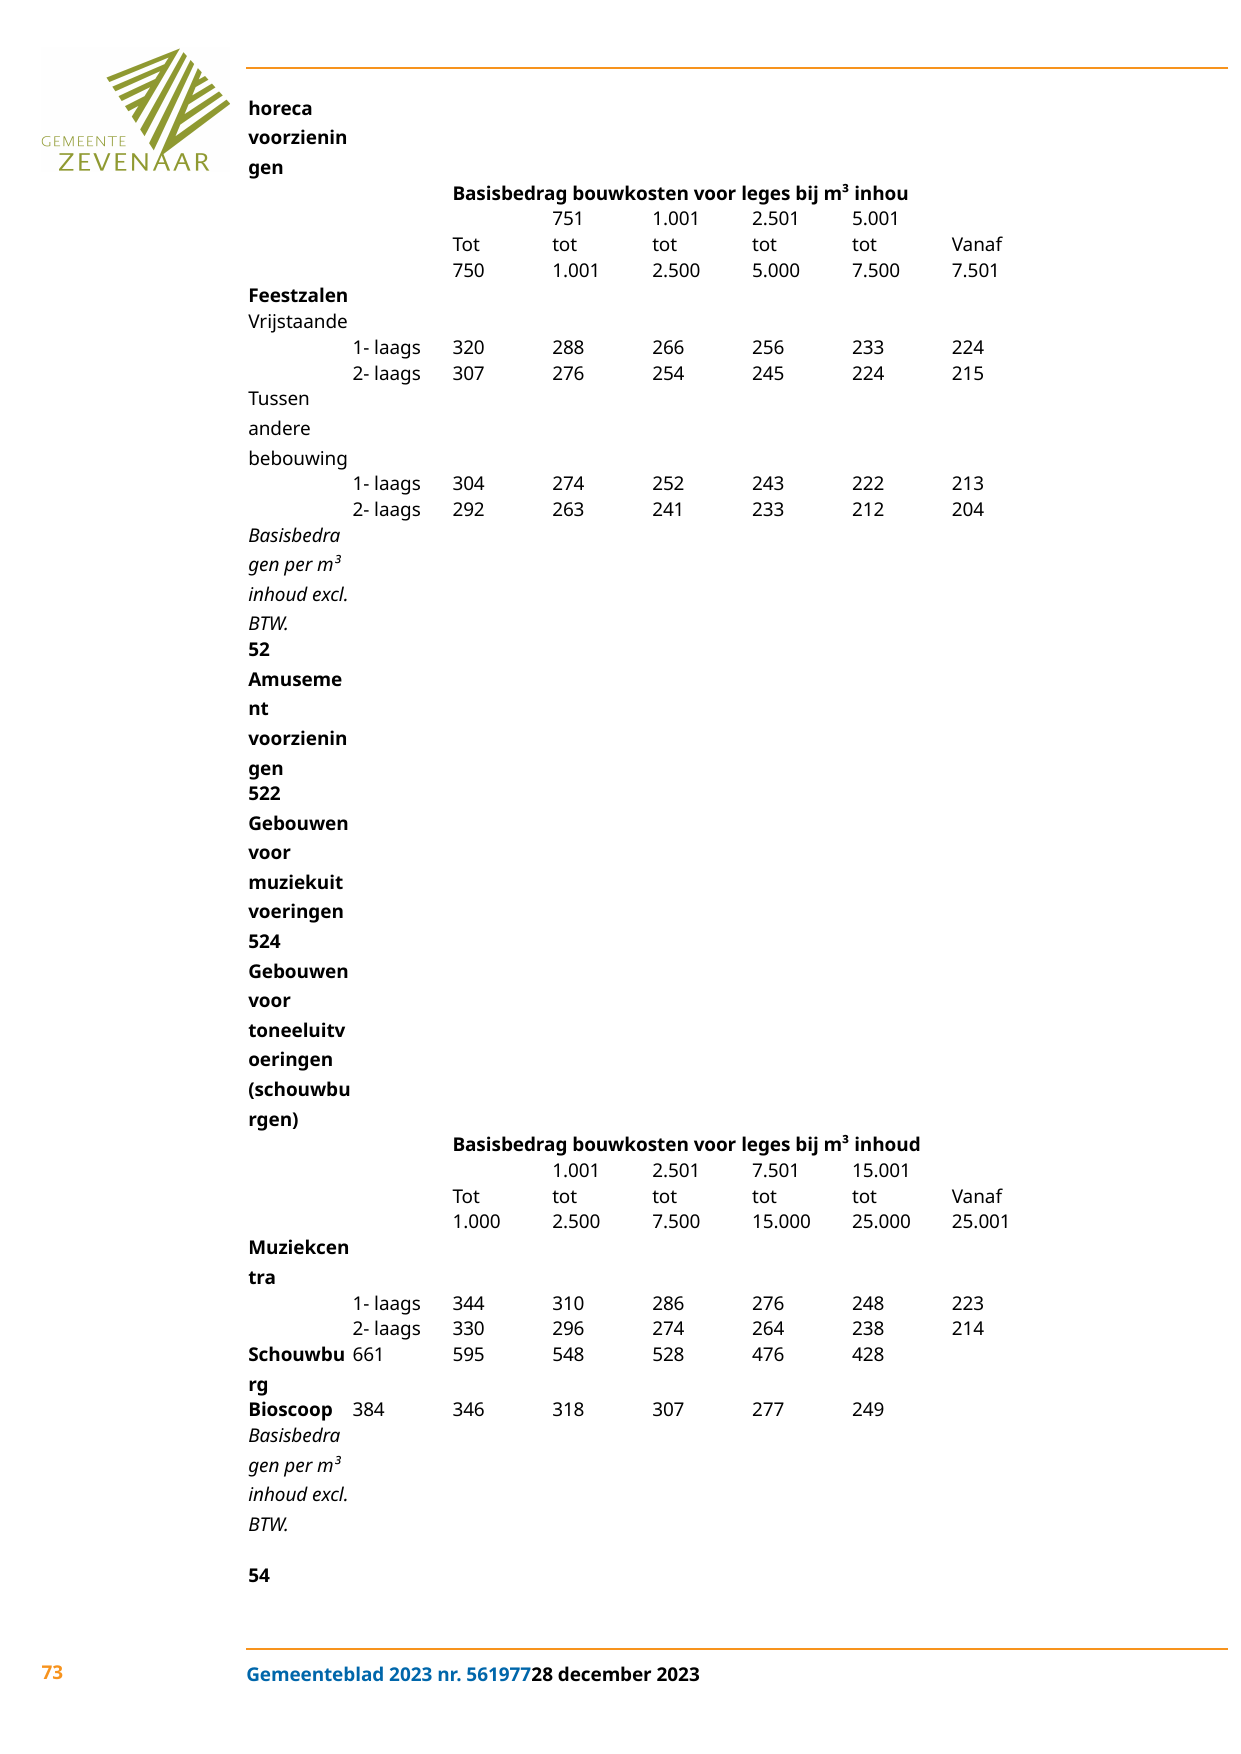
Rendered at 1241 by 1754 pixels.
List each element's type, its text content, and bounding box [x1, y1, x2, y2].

table_cell 2- laags [352, 496, 452, 522]
table_cell [352, 308, 452, 334]
table_cell [352, 386, 452, 470]
table_cell 1- laags [352, 470, 452, 496]
table_cell [552, 95, 652, 180]
table_cell [552, 1537, 652, 1562]
table_cell 2- laags [352, 360, 452, 386]
table_cell [752, 283, 852, 308]
table_cell [552, 308, 652, 334]
table_cell [248, 1132, 352, 1157]
table_cell [852, 636, 952, 780]
table_cell 212 [852, 496, 952, 522]
table_cell 224 [952, 334, 1052, 360]
table_cell 2.500 [652, 257, 752, 283]
table_cell [652, 1563, 752, 1588]
table_cell 318 [552, 1397, 652, 1422]
table_cell 215 [952, 360, 1052, 386]
table_cell 248 [852, 1290, 952, 1316]
table_cell [352, 95, 452, 180]
table_cell [248, 496, 352, 522]
table_cell tot [852, 1183, 952, 1209]
table_cell [248, 334, 352, 360]
table_cell [752, 522, 852, 636]
table_cell 204 [952, 496, 1052, 522]
table_cell 7.501 [952, 257, 1052, 283]
table_cell [248, 205, 352, 231]
table_cell [352, 1209, 452, 1234]
table_cell [452, 1537, 552, 1562]
table_cell 522 Gebouwen voor muziekuitvoeringen 524 Gebouwen voor toneeluitvoeringen (schouwburgen) [248, 780, 352, 1132]
table_cell tot [752, 1183, 852, 1209]
table_cell 254 [652, 360, 752, 386]
table_cell Feestzalen [248, 283, 352, 308]
table_cell 233 [852, 334, 952, 360]
table_cell 751 [552, 205, 652, 231]
table_cell [352, 205, 452, 231]
table_cell 52 Amusement voorzieningen [248, 636, 352, 780]
table_cell horeca voorzieningen [248, 95, 352, 180]
table_cell [652, 522, 752, 636]
table_cell [952, 1132, 1052, 1157]
table_cell 233 [752, 496, 852, 522]
table_cell [248, 1290, 352, 1316]
table_cell [248, 180, 352, 205]
table_cell 310 [552, 1290, 652, 1316]
table_cell [752, 1422, 852, 1537]
table_cell [452, 205, 552, 231]
table_cell [248, 231, 352, 257]
table_cell [852, 386, 952, 470]
table_cell 2.500 [552, 1209, 652, 1234]
table_cell Bioscoop [248, 1397, 352, 1422]
table_cell [352, 1422, 452, 1537]
table_cell 25.000 [852, 1209, 952, 1234]
table_cell 7.501 [752, 1157, 852, 1183]
table_cell [352, 231, 452, 257]
table_cell [352, 1132, 452, 1157]
table_cell [248, 1537, 352, 1562]
table_cell tot [652, 231, 752, 257]
table_cell 263 [552, 496, 652, 522]
table_cell [352, 180, 452, 205]
table_cell [652, 1422, 752, 1537]
table_cell [852, 1422, 952, 1537]
table_cell 528 [652, 1341, 752, 1397]
table_cell [248, 470, 352, 496]
table_cell Tussen andere bebouwing [248, 386, 352, 470]
table_cell [852, 95, 952, 180]
table_cell tot [552, 231, 652, 257]
table_cell 276 [552, 360, 652, 386]
table_cell Vanaf [952, 1183, 1052, 1209]
table_cell [752, 1537, 852, 1562]
table_cell 252 [652, 470, 752, 496]
table_cell [652, 95, 752, 180]
table_cell [552, 636, 652, 780]
table_cell 238 [852, 1316, 952, 1341]
table_cell 548 [552, 1341, 652, 1397]
table_cell 274 [652, 1316, 752, 1341]
table_cell 256 [752, 334, 852, 360]
table_cell Tot [452, 1183, 552, 1209]
table_cell [852, 1563, 952, 1588]
table_cell [352, 780, 452, 1132]
table_cell [452, 283, 552, 308]
table_cell [452, 522, 552, 636]
table_cell 1.001 [552, 257, 652, 283]
table_cell tot [752, 231, 852, 257]
table_cell 2.501 [752, 205, 852, 231]
table_cell Schouwburg [248, 1341, 352, 1397]
table_cell [952, 205, 1052, 231]
table_cell [452, 1422, 552, 1537]
table_cell [652, 1235, 752, 1290]
table_cell [952, 1157, 1052, 1183]
table_cell [952, 1537, 1052, 1562]
table_cell tot [652, 1183, 752, 1209]
table_cell [352, 283, 452, 308]
table_cell 346 [452, 1397, 552, 1422]
table_cell Basisbedrag bouwkosten voor leges bij m³ inhou [452, 180, 952, 205]
table_cell [552, 1235, 652, 1290]
table_cell [752, 1235, 852, 1290]
table_cell [452, 308, 552, 334]
table_cell tot [552, 1183, 652, 1209]
table_cell [352, 522, 452, 636]
table_cell 274 [552, 470, 652, 496]
table_cell 243 [752, 470, 852, 496]
table_cell 245 [752, 360, 852, 386]
picture [41, 47, 231, 172]
table_cell 7.500 [652, 1209, 752, 1234]
table_cell 54 [248, 1563, 352, 1588]
table_cell Basisbedragen per m³ inhoud excl. BTW. [248, 1422, 352, 1537]
table_cell [652, 283, 752, 308]
table_cell [452, 386, 552, 470]
table_cell [352, 1537, 452, 1562]
table_cell Tot [452, 231, 552, 257]
table_cell 213 [952, 470, 1052, 496]
table_cell 307 [652, 1397, 752, 1422]
table_cell [652, 308, 752, 334]
table_cell 222 [852, 470, 952, 496]
table_cell 750 [452, 257, 552, 283]
table_cell 661 [352, 1341, 452, 1397]
table_cell 330 [452, 1316, 552, 1341]
table_cell Vrijstaande [248, 308, 352, 334]
table_cell [248, 360, 352, 386]
table_cell [852, 522, 952, 636]
table_cell [452, 1157, 552, 1183]
table_cell Vanaf [952, 231, 1052, 257]
table_cell Basisbedrag bouwkosten voor leges bij m³ inhoud [452, 1132, 952, 1157]
table_cell [552, 1422, 652, 1537]
table_cell 266 [652, 334, 752, 360]
table_cell [352, 1235, 452, 1290]
table_cell 1- laags [352, 334, 452, 360]
table_cell 2- laags [352, 1316, 452, 1341]
table_cell 241 [652, 496, 752, 522]
table_cell [352, 1157, 452, 1183]
table_cell 15.001 [852, 1157, 952, 1183]
table_cell 286 [652, 1290, 752, 1316]
table_cell 277 [752, 1397, 852, 1422]
table_cell [452, 636, 552, 780]
table_cell [248, 1316, 352, 1341]
table_cell 224 [852, 360, 952, 386]
table_cell 2.501 [652, 1157, 752, 1183]
table_cell 595 [452, 1341, 552, 1397]
table_cell 304 [452, 470, 552, 496]
table_cell [652, 636, 752, 780]
table_cell 428 [852, 1341, 952, 1397]
table_cell [352, 1183, 452, 1209]
table_cell [552, 1563, 652, 1588]
table_cell [352, 257, 452, 283]
table_cell 5.001 [852, 205, 952, 231]
table_cell 264 [752, 1316, 852, 1341]
table_cell 25.001 [952, 1209, 1052, 1234]
table_cell [248, 1183, 352, 1209]
table_cell 296 [552, 1316, 652, 1341]
table_cell 223 [952, 1290, 1052, 1316]
table_cell 276 [752, 1290, 852, 1316]
table_cell 249 [852, 1397, 952, 1422]
table_cell [952, 180, 1052, 205]
table_cell Muziekcentra [248, 1235, 352, 1290]
table_cell [752, 636, 852, 780]
table_cell 476 [752, 1341, 852, 1397]
table_cell 7.500 [852, 257, 952, 283]
table_cell [852, 1235, 952, 1290]
table_cell [452, 95, 552, 180]
table_cell 1- laags [352, 1290, 452, 1316]
table_cell 15.000 [752, 1209, 852, 1234]
table_cell [752, 1563, 852, 1588]
table_cell [652, 386, 752, 470]
table_cell [552, 522, 652, 636]
table_cell 1.000 [452, 1209, 552, 1234]
table_cell [452, 1235, 552, 1290]
table_cell tot [852, 231, 952, 257]
table_cell 307 [452, 360, 552, 386]
table_cell [248, 1157, 352, 1183]
table_cell [552, 283, 652, 308]
table_cell [248, 1209, 352, 1234]
table_cell 292 [452, 496, 552, 522]
table_cell 214 [952, 1316, 1052, 1341]
table_cell [752, 95, 852, 180]
table_cell [352, 636, 452, 780]
table_cell [452, 1563, 552, 1588]
table_cell 1.001 [552, 1157, 652, 1183]
table_cell [652, 1537, 752, 1562]
table_cell [552, 386, 652, 470]
table_cell [352, 1563, 452, 1588]
table_cell Basisbedragen per m³ inhoud excl. BTW. [248, 522, 352, 636]
table_cell [852, 308, 952, 334]
table_cell [752, 308, 852, 334]
table_cell [248, 257, 352, 283]
table_cell 320 [452, 334, 552, 360]
table_cell [852, 1537, 952, 1562]
table_cell [852, 283, 952, 308]
table_cell [752, 386, 852, 470]
table_cell 5.000 [752, 257, 852, 283]
table_cell 288 [552, 334, 652, 360]
table_cell 344 [452, 1290, 552, 1316]
table_cell 384 [352, 1397, 452, 1422]
table_cell 1.001 [652, 205, 752, 231]
